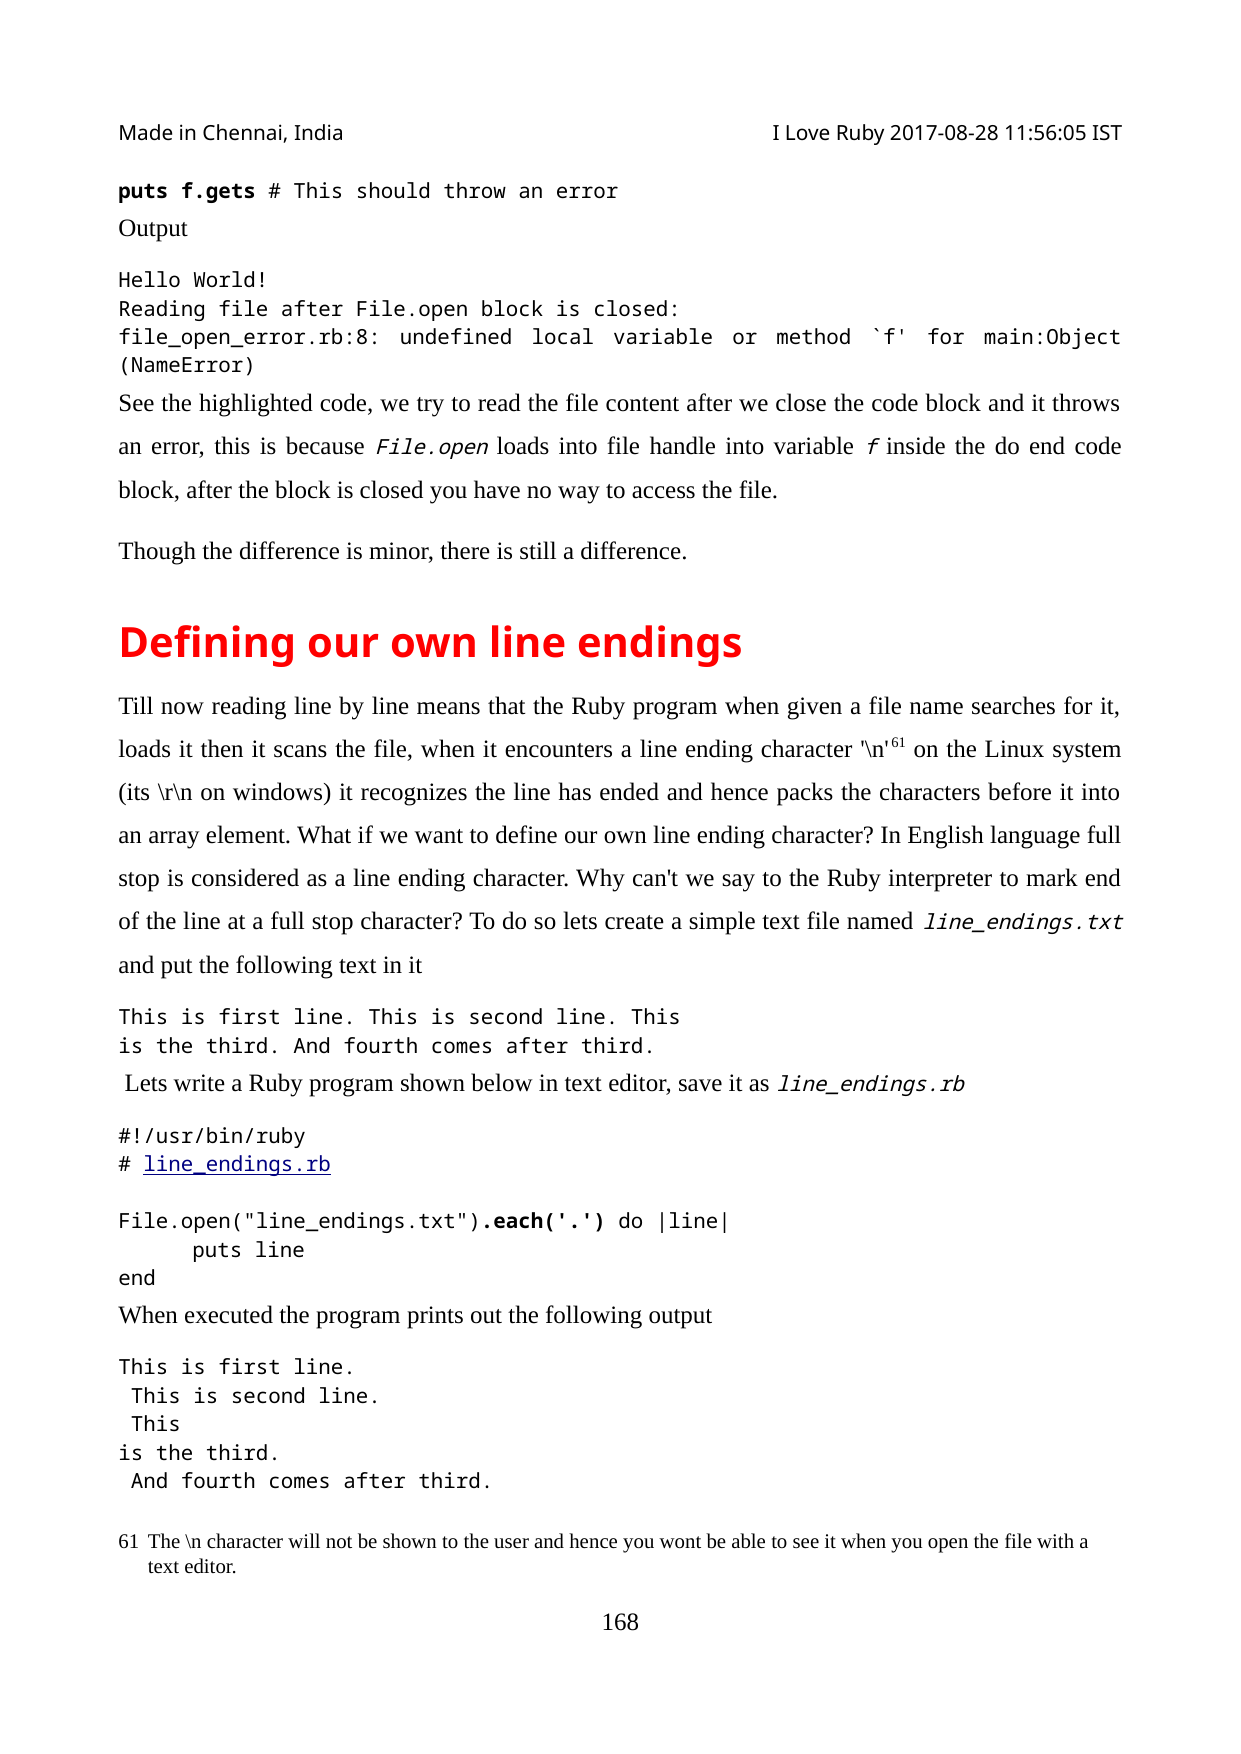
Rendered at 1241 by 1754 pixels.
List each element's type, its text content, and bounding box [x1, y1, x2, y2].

text File.open("line_endings.txt").each('.') do |line| [118, 1206, 1122, 1235]
text Reading file after File.open block is closed: [118, 294, 1122, 322]
text is the third. And fourth comes after third. [118, 1031, 1122, 1059]
text This is first line. [118, 1352, 1122, 1381]
text Till now reading line by line means that the Ruby program when given a file name searches for it, loads it then it scans the file, when it encounters a line ending character '\n' on the Linux system (its \r\n on windows) it recognizes the line has ended and hence packs the characters before it into an array element. What if we want to define our own line ending character? In English language full stop is considered as a line ending character. Why can't we say to the Ruby interpreter to mark end of the line at a full stop character? To do so lets create a simple text file named line_endings.txt and put the following text in it [118, 691, 1122, 979]
text Though the difference is minor, there is still a difference. [118, 536, 1122, 564]
text Hello World! [118, 265, 1122, 294]
text See the highlighted code, we try to read the file content after we close the code block and it throws an error, this is because File.open loads into file handle into variable f inside the do end code block, after the block is closed you have no way to access the file. [118, 388, 1122, 504]
text Output [118, 213, 1122, 242]
text is the third. [118, 1438, 1122, 1466]
text When executed the program prints out the following output [118, 1301, 1122, 1329]
text This is first line. This is second line. This [118, 1002, 1122, 1031]
text # line_endings.rb [118, 1149, 1122, 1178]
text This is second line. [118, 1381, 1122, 1409]
text #!/usr/bin/ruby [118, 1121, 1122, 1149]
text The \n character will not be shown to the user and hence you wont be able to see it when you open the file with a text editor. [118, 1529, 1122, 1578]
text This [118, 1409, 1122, 1438]
text Lets write a Ruby program shown below in text editor, save it as line_endings.rb [118, 1068, 1122, 1097]
text file_open_error.rb:8: undefined local variable or method `f' for main:Object (NameError) [118, 322, 1122, 379]
text puts line [118, 1235, 1122, 1263]
subtitle Defining our own line endings [118, 613, 1122, 669]
text And fourth comes after third. [118, 1466, 1122, 1495]
text end [118, 1263, 1122, 1292]
text puts f.gets # This should throw an error [118, 176, 1122, 204]
